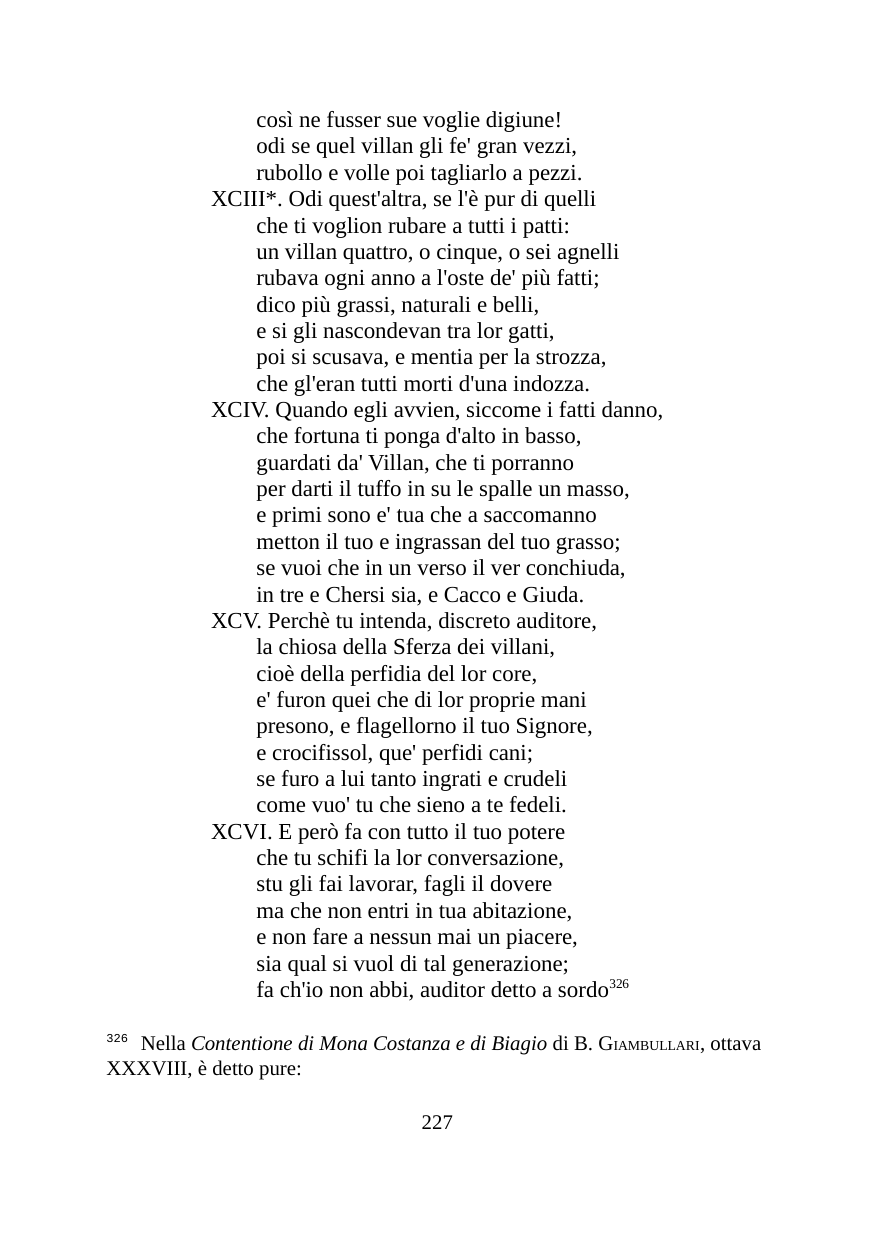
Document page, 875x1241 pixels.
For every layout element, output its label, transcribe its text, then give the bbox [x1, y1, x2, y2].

text poi si scusava, e mentia per la strozza, [256, 343, 768, 370]
text la chiosa della Sferza dei villani, [256, 633, 768, 660]
text XCV. Perchè tu intenda, discreto auditore, [181, 607, 768, 633]
text che tu schifi la lor conversazione, [256, 844, 768, 871]
text se furo a lui tanto ingrati e crudeli [256, 765, 768, 791]
text e crocifissol, que' perfidi cani; [256, 739, 768, 765]
text metton il tuo e ingrassan del tuo grasso; [256, 528, 768, 554]
text che fortuna ti ponga d'alto in basso, [256, 422, 768, 449]
text presono, e flagellorno il tuo Signore, [256, 712, 768, 739]
text rubollo e volle poi tagliarlo a pezzi. [256, 159, 768, 185]
text che ti voglion rubare a tutti i patti: [256, 212, 768, 238]
text XCIV. Quando egli avvien, siccome i fatti danno, [181, 396, 768, 422]
text in tre e Chersi sia, e Cacco e Giuda. [256, 581, 768, 607]
text XCIII*. Odi quest'altra, se l'è pur di quelli [181, 185, 768, 212]
text e primi sono e' tua che a saccomanno [256, 502, 768, 528]
text come vuo' tu che sieno a te fedeli. [256, 791, 768, 818]
text stu gli fai lavorar, fagli il dovere [256, 871, 768, 897]
text e si gli nascondevan tra lor gatti, [256, 317, 768, 343]
text se vuoi che in un verso il ver conchiuda, [256, 554, 768, 581]
text Nella Contentione di Mona Costanza e di Biagio di B. Giambullari, ottava XXXVIII, è detto pure: [106, 1031, 768, 1080]
text che gl'eran tutti morti d'una indozza. [256, 370, 768, 396]
text un villan quattro, o cinque, o sei agnelli [256, 238, 768, 264]
text XCVI. E però fa con tutto il tuo potere [181, 818, 768, 844]
text cioè della perfidia del lor core, [256, 660, 768, 686]
text ma che non entri in tua abitazione, [256, 897, 768, 923]
text e non fare a nessun mai un piacere, [256, 923, 768, 949]
text guardati da' Villan, che ti porranno [256, 449, 768, 475]
text dico più grassi, naturali e belli, [256, 291, 768, 317]
text così ne fusser sue voglie digiune! [256, 106, 768, 133]
text fa ch'io non abbi, auditor detto a sordo [256, 976, 768, 1002]
text e' furon quei che di lor proprie mani [256, 686, 768, 712]
text odi se quel villan gli fe' gran vezzi, [256, 133, 768, 159]
text rubava ogni anno a l'oste de' più fatti; [256, 264, 768, 291]
text sia qual si vuol di tal generazione; [256, 949, 768, 976]
text per darti il tuffo in su le spalle un masso, [256, 475, 768, 502]
